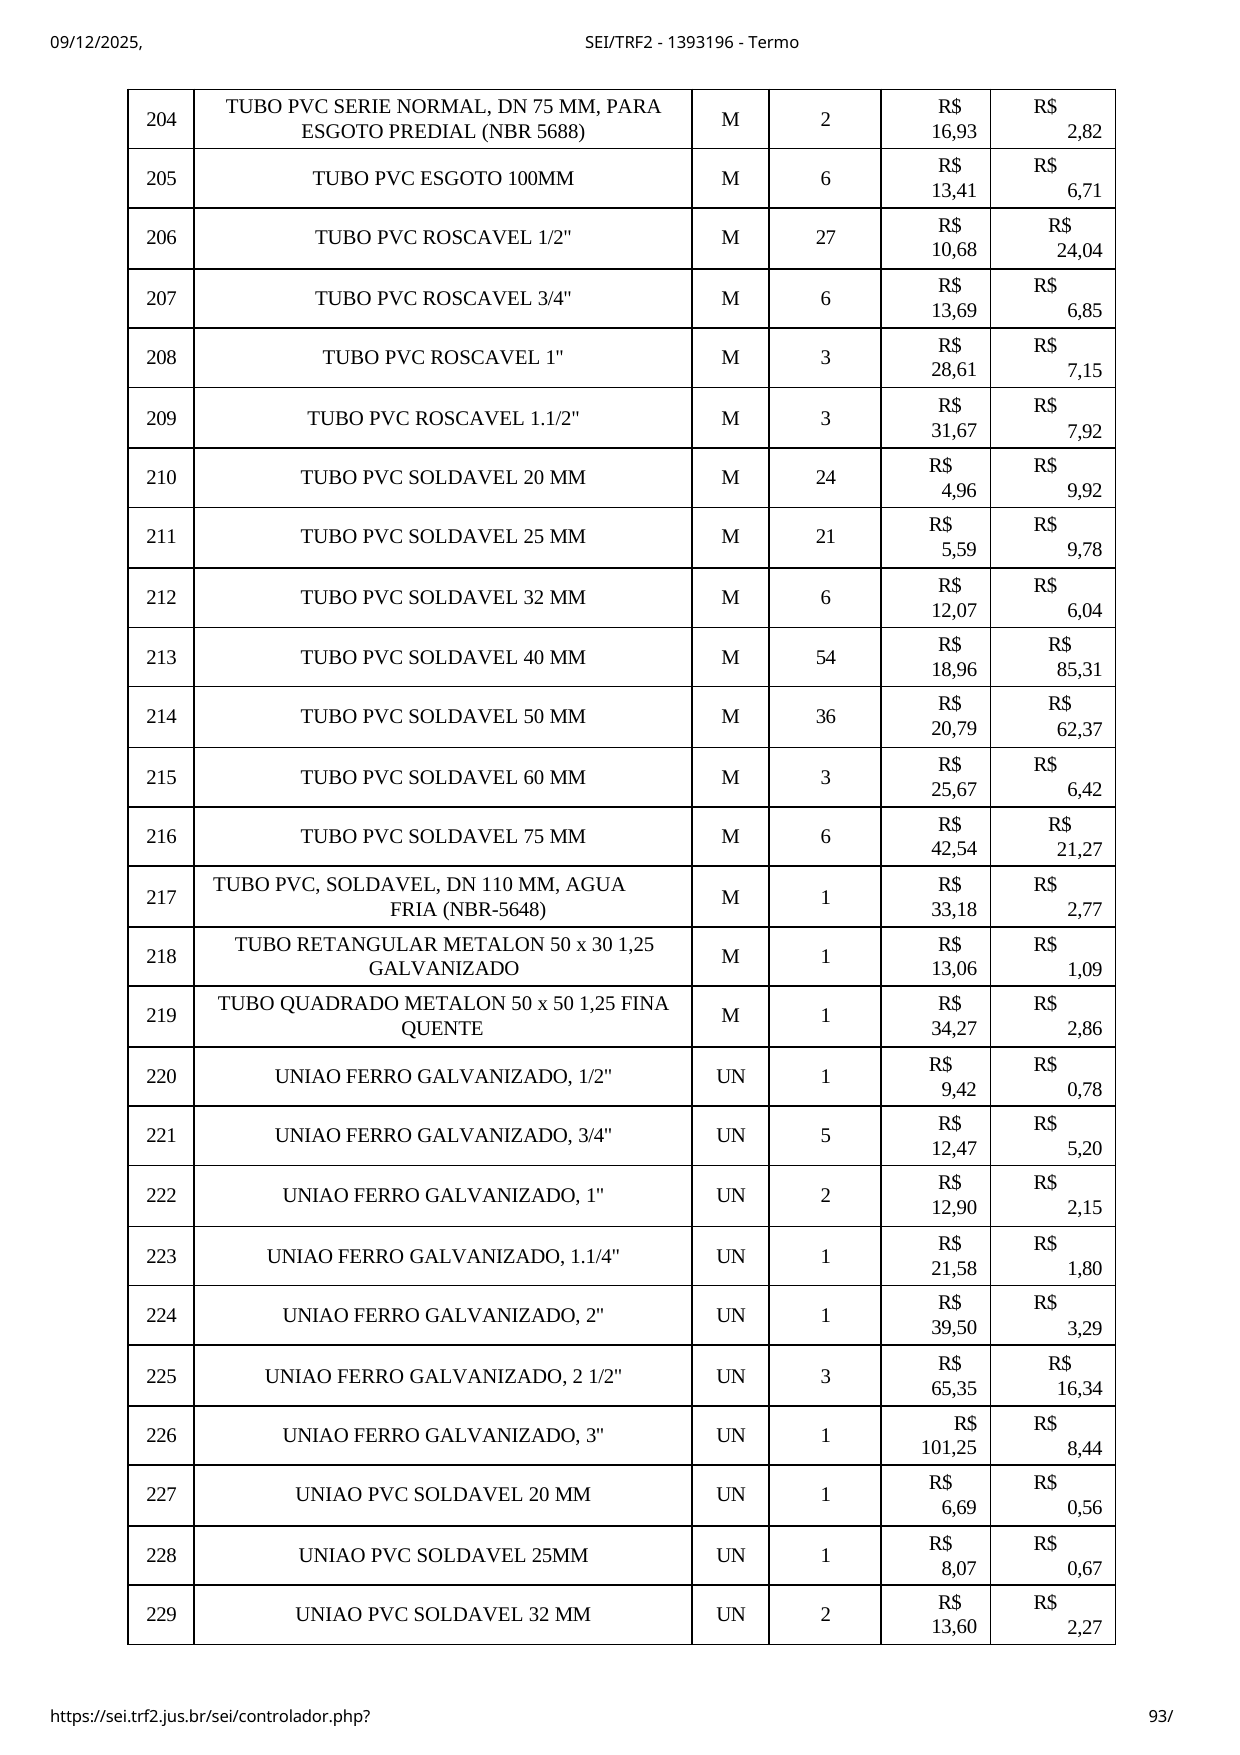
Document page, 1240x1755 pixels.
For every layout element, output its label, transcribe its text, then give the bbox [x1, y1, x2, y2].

table_cell 6 [770, 270, 880, 327]
table_cell M [693, 808, 768, 865]
table_cell 223 [129, 1227, 193, 1285]
table_cell R$ 28,61 [882, 329, 990, 386]
table_cell R$ 34,27 [882, 987, 990, 1046]
table_cell 213 [129, 628, 193, 686]
table_cell TUBO PVC ROSCAVEL 1.1/2" [195, 388, 691, 447]
table_cell R$ 8,44 [991, 1407, 1115, 1464]
table_cell 216 [129, 808, 193, 865]
table_cell R$ 13,69 [882, 270, 990, 327]
table_cell 1 [770, 1227, 880, 1285]
table_cell 226 [129, 1407, 193, 1464]
table_cell R$ 3,29 [991, 1286, 1115, 1344]
table_cell R$ 12,90 [882, 1166, 990, 1226]
table_cell R$ 85,31 [991, 628, 1115, 686]
table_cell 24 [770, 449, 880, 506]
table_cell R$ 16,34 [991, 1346, 1115, 1405]
table_cell R$ 1,09 [991, 928, 1115, 985]
table_cell 6 [770, 808, 880, 865]
table_cell TUBO PVC SOLDAVEL 25 MM [195, 508, 691, 567]
table_cell 205 [129, 149, 193, 207]
table_cell R$ 21,27 [991, 808, 1115, 865]
table_cell M [693, 149, 768, 207]
table_cell UNIAO PVC SOLDAVEL 32 MM [195, 1586, 691, 1643]
table_cell R$ 6,85 [991, 270, 1115, 327]
table_cell TUBO PVC, SOLDAVEL, DN 110 MM, AGUA FRIA (NBR-5648) [195, 867, 691, 926]
table_cell UNIAO FERRO GALVANIZADO, 1/2" [195, 1048, 691, 1105]
table_cell R$ 6,71 [991, 149, 1115, 207]
table_cell R$ 9,78 [991, 508, 1115, 567]
table_cell 207 [129, 270, 193, 327]
table_cell R$ 13,06 [882, 928, 990, 985]
table_cell UN [693, 1407, 768, 1464]
table_cell R$ 12,47 [882, 1107, 990, 1165]
table_cell M [693, 928, 768, 985]
table_cell 228 [129, 1527, 193, 1584]
table_cell TUBO PVC SOLDAVEL 75 MM [195, 808, 691, 865]
table_cell R$ 6,04 [991, 569, 1115, 627]
table_cell R$ 33,18 [882, 867, 990, 926]
table_cell M [693, 687, 768, 747]
table_cell 27 [770, 209, 880, 268]
table_cell TUBO PVC SOLDAVEL 32 MM [195, 569, 691, 627]
table_cell R$ 9,92 [991, 449, 1115, 506]
table_cell TUBO RETANGULAR METALON 50 x 30 1,25 GALVANIZADO [195, 928, 691, 985]
table_cell UNIAO FERRO GALVANIZADO, 3" [195, 1407, 691, 1464]
table_cell 208 [129, 329, 193, 386]
table_cell 2 [770, 1586, 880, 1643]
table_cell 220 [129, 1048, 193, 1105]
table_cell 6 [770, 149, 880, 207]
table_cell 54 [770, 628, 880, 686]
table_cell 210 [129, 449, 193, 506]
table_cell R$ 42,54 [882, 808, 990, 865]
table_cell R$ 18,96 [882, 628, 990, 686]
table_cell 211 [129, 508, 193, 567]
table_cell 209 [129, 388, 193, 447]
table_cell 1 [770, 1286, 880, 1344]
table_cell TUBO PVC SOLDAVEL 50 MM [195, 687, 691, 747]
table_cell M [693, 388, 768, 447]
table_cell 1 [770, 987, 880, 1046]
table_cell R$ 4,96 [882, 449, 990, 506]
table_cell 1 [770, 1466, 880, 1525]
table_cell M [693, 867, 768, 926]
table_cell 3 [770, 1346, 880, 1405]
table_cell UN [693, 1527, 768, 1584]
table_cell R$ 24,04 [991, 209, 1115, 268]
table_cell R$ 21,58 [882, 1227, 990, 1285]
table_header 2 [770, 90, 880, 148]
table_cell M [693, 569, 768, 627]
table_cell R$ 101,25 [882, 1407, 990, 1464]
table_cell 224 [129, 1286, 193, 1344]
table_cell M [693, 329, 768, 386]
table_header R$ 16,93 [882, 90, 990, 148]
table_cell 225 [129, 1346, 193, 1405]
table_cell R$ 62,37 [991, 687, 1115, 747]
table_cell R$ 0,56 [991, 1466, 1115, 1525]
table_cell 2 [770, 1166, 880, 1226]
table_cell UNIAO PVC SOLDAVEL 20 MM [195, 1466, 691, 1525]
table_cell R$ 20,79 [882, 687, 990, 747]
table_cell TUBO QUADRADO METALON 50 x 50 1,25 FINA QUENTE [195, 987, 691, 1046]
table_header M [693, 90, 768, 148]
table_header R$ 2,82 [991, 90, 1115, 148]
table_header 204 [129, 90, 193, 148]
table_cell 3 [770, 748, 880, 806]
table_cell TUBO PVC SOLDAVEL 40 MM [195, 628, 691, 686]
table_cell UN [693, 1286, 768, 1344]
table_cell UN [693, 1227, 768, 1285]
table_cell R$ 31,67 [882, 388, 990, 447]
table_cell R$ 5,20 [991, 1107, 1115, 1165]
table_cell 227 [129, 1466, 193, 1525]
table_cell R$ 7,15 [991, 329, 1115, 386]
table_cell UN [693, 1586, 768, 1643]
table_cell M [693, 449, 768, 506]
table_cell UN [693, 1048, 768, 1105]
table_cell 1 [770, 928, 880, 985]
table_cell 6 [770, 569, 880, 627]
table_cell 218 [129, 928, 193, 985]
table_cell R$ 2,15 [991, 1166, 1115, 1226]
table_cell R$ 0,78 [991, 1048, 1115, 1105]
table_cell M [693, 270, 768, 327]
table_cell TUBO PVC SOLDAVEL 20 MM [195, 449, 691, 506]
table_cell UNIAO FERRO GALVANIZADO, 2" [195, 1286, 691, 1344]
table_cell R$ 12,07 [882, 569, 990, 627]
table_cell R$ 6,42 [991, 748, 1115, 806]
table_cell TUBO PVC ROSCAVEL 1" [195, 329, 691, 386]
table_cell 212 [129, 569, 193, 627]
table_cell UNIAO PVC SOLDAVEL 25MM [195, 1527, 691, 1584]
table_cell R$ 13,60 [882, 1586, 990, 1643]
table_cell UN [693, 1346, 768, 1405]
table_cell 221 [129, 1107, 193, 1165]
table_cell M [693, 209, 768, 268]
table_cell R$ 9,42 [882, 1048, 990, 1105]
table_cell 1 [770, 1407, 880, 1464]
table_cell R$ 10,68 [882, 209, 990, 268]
table_cell 217 [129, 867, 193, 926]
table_cell UN [693, 1107, 768, 1165]
table_cell 229 [129, 1586, 193, 1643]
table_cell 36 [770, 687, 880, 747]
table_cell TUBO PVC ROSCAVEL 3/4" [195, 270, 691, 327]
table_cell M [693, 508, 768, 567]
table_cell TUBO PVC ROSCAVEL 1/2" [195, 209, 691, 268]
table_cell 219 [129, 987, 193, 1046]
table_cell 206 [129, 209, 193, 268]
table_cell 5 [770, 1107, 880, 1165]
table_cell R$ 13,41 [882, 149, 990, 207]
table_cell R$ 1,80 [991, 1227, 1115, 1285]
table_cell M [693, 628, 768, 686]
table_header TUBO PVC SERIE NORMAL, DN 75 MM, PARA ESGOTO PREDIAL (NBR 5688) [195, 90, 691, 148]
table_cell R$ 7,92 [991, 388, 1115, 447]
table_cell UNIAO FERRO GALVANIZADO, 3/4" [195, 1107, 691, 1165]
table_cell M [693, 748, 768, 806]
table_cell 215 [129, 748, 193, 806]
table_cell UNIAO FERRO GALVANIZADO, 2 1/2" [195, 1346, 691, 1405]
table_cell UN [693, 1166, 768, 1226]
table_cell R$ 2,77 [991, 867, 1115, 926]
table_cell R$ 2,27 [991, 1586, 1115, 1643]
table_cell R$ 65,35 [882, 1346, 990, 1405]
table_cell R$ 25,67 [882, 748, 990, 806]
table_cell M [693, 987, 768, 1046]
table_cell R$ 8,07 [882, 1527, 990, 1584]
table_cell 1 [770, 1527, 880, 1584]
table_cell 3 [770, 388, 880, 447]
table_cell 3 [770, 329, 880, 386]
table_cell R$ 0,67 [991, 1527, 1115, 1584]
table_cell 1 [770, 867, 880, 926]
table_cell 21 [770, 508, 880, 567]
table_cell UNIAO FERRO GALVANIZADO, 1" [195, 1166, 691, 1226]
table_cell R$ 2,86 [991, 987, 1115, 1046]
table_cell UN [693, 1466, 768, 1525]
table_cell UNIAO FERRO GALVANIZADO, 1.1/4" [195, 1227, 691, 1285]
table_cell R$ 5,59 [882, 508, 990, 567]
table_cell R$ 39,50 [882, 1286, 990, 1344]
table_cell R$ 6,69 [882, 1466, 990, 1525]
table_cell TUBO PVC SOLDAVEL 60 MM [195, 748, 691, 806]
table_cell 214 [129, 687, 193, 747]
table_cell 222 [129, 1166, 193, 1226]
table_cell 1 [770, 1048, 880, 1105]
table_cell TUBO PVC ESGOTO 100MM [195, 149, 691, 207]
